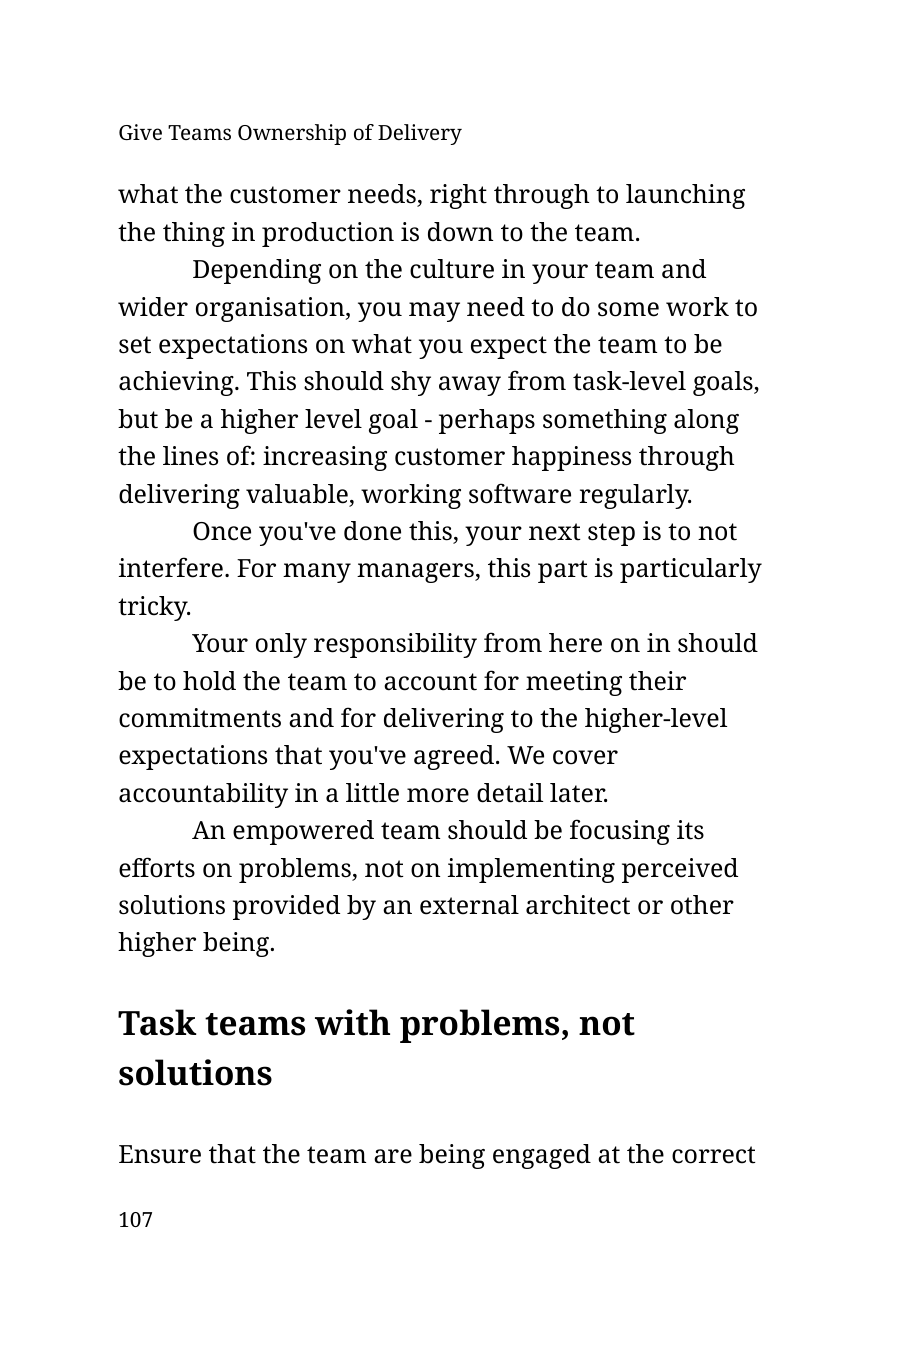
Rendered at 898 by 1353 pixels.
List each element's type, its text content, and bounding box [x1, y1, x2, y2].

text Your only responsibility from here on in should be to hold the team to account for meeting their commitments and for delivering to the higher-level expectations that you've agreed. We cover accountability in a little more detail later. [118, 626, 779, 809]
text what the customer needs, right through to launching the thing in production is down to the team. [118, 177, 779, 248]
text Once you've done this, your next step is to not interfere. For many managers, this part is particularly tricky. [118, 514, 779, 622]
text Ensure that the team are being engaged at the correct [118, 1137, 779, 1171]
subtitle Task teams with problems, not solutions [118, 1000, 779, 1095]
text An empowered team should be focusing its efforts on problems, not on implementing perceived solutions provided by an external architect or other higher being. [118, 813, 779, 959]
text Depending on the culture in your team and wider organisation, you may need to do some work to set expectations on what you expect the team to be achieving. This should shy away from task-level goals, but be a higher level goal - perhaps something along the lines of: increasing customer happiness through delivering valuable, working software regularly. [118, 252, 779, 510]
